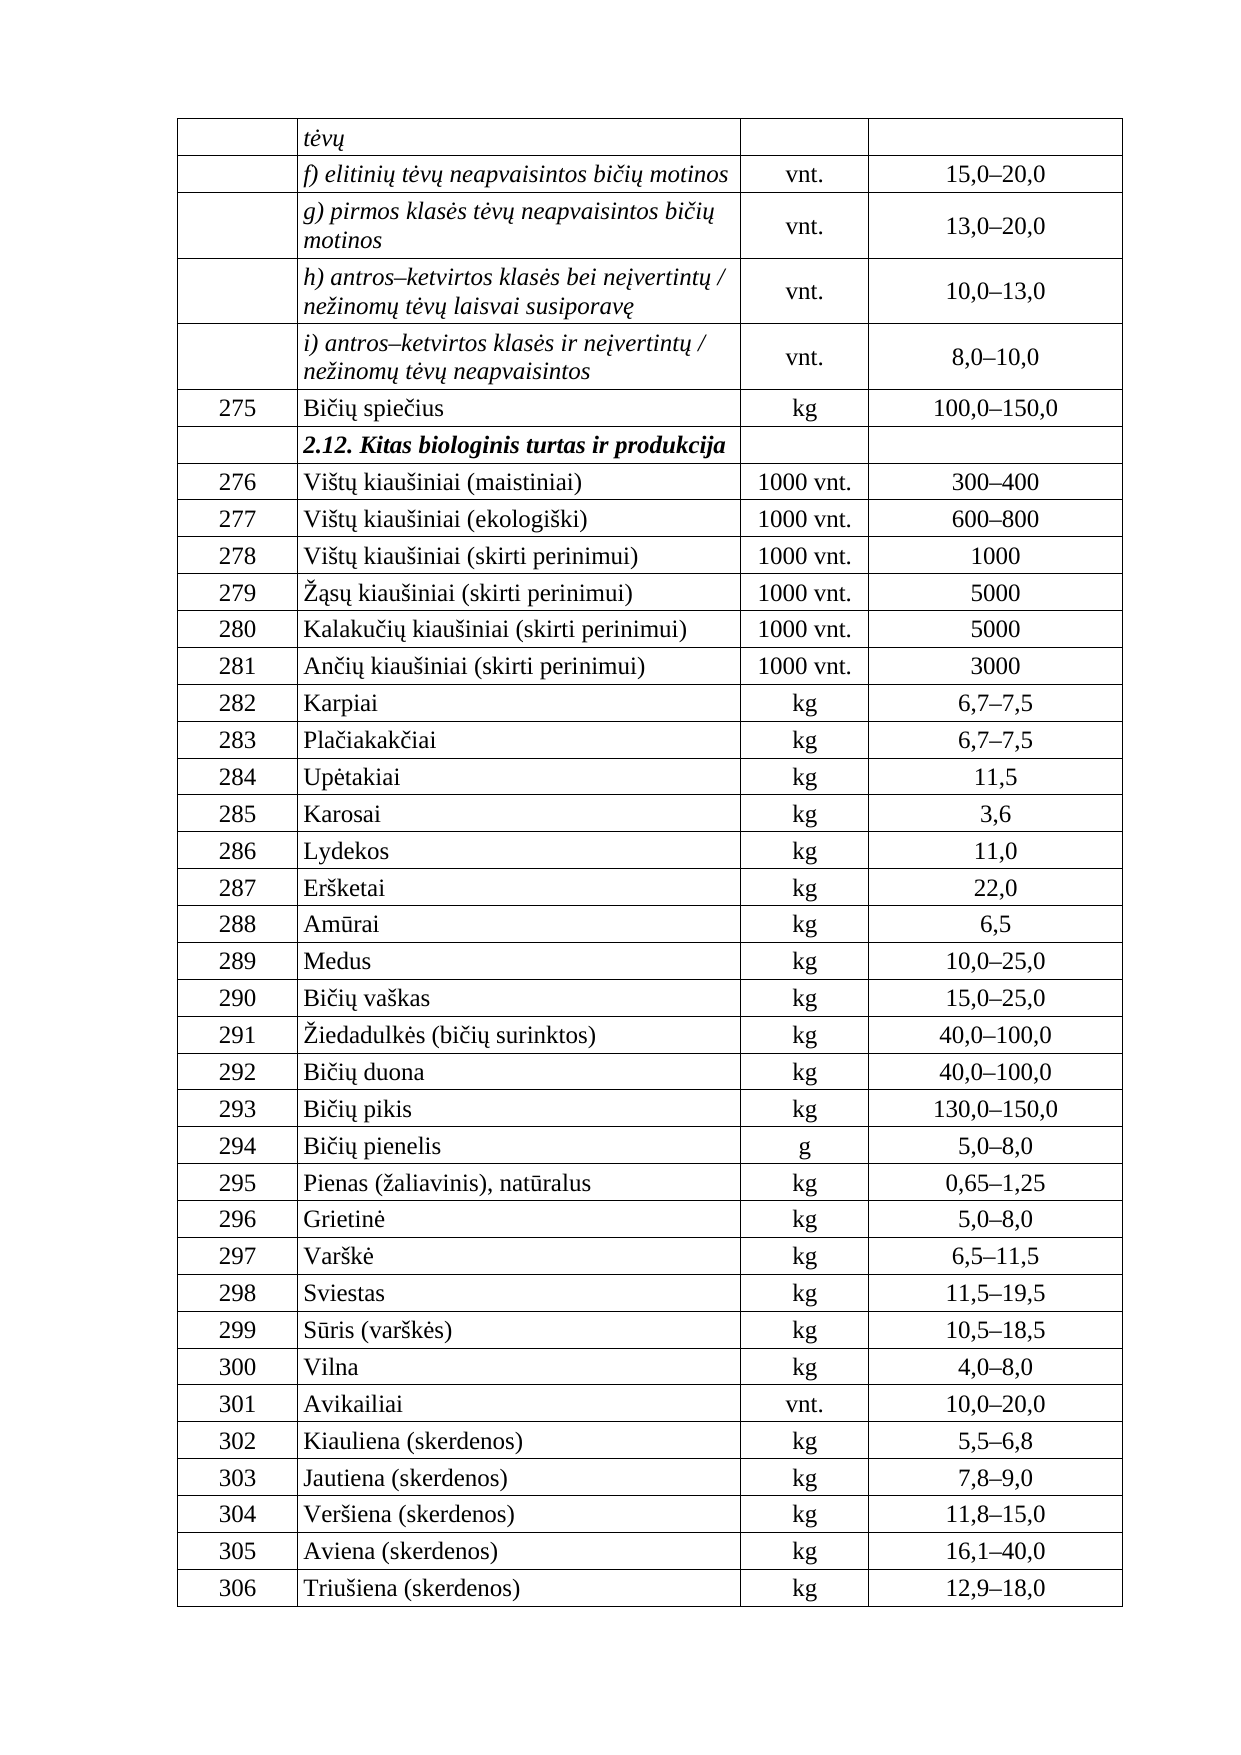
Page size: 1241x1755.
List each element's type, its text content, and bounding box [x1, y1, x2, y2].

table_cell kg [741, 1422, 868, 1458]
table_cell kg [741, 980, 868, 1016]
table_cell 600–800 [869, 500, 1122, 536]
table_cell 0,65–1,25 [869, 1164, 1122, 1200]
table_cell 278 [178, 537, 297, 573]
table_cell kg [741, 1349, 868, 1384]
table_cell Pienas (žaliavinis), natūralus [298, 1164, 740, 1200]
table_cell f) elitinių tėvų neapvaisintos bičių motinos [298, 156, 740, 192]
table_cell g) pirmos klasės tėvų neapvaisintos bičių motinos [298, 193, 740, 257]
table_cell 5000 [869, 611, 1122, 647]
table_cell kg [741, 832, 868, 868]
table_cell 10,0–20,0 [869, 1385, 1122, 1421]
table_cell 8,0–10,0 [869, 324, 1122, 389]
table_cell 11,5–19,5 [869, 1275, 1122, 1311]
table_cell 6,5–11,5 [869, 1238, 1122, 1274]
table_cell 100,0–150,0 [869, 390, 1122, 426]
table_cell 10,0–25,0 [869, 943, 1122, 979]
table_cell Avikailiai [298, 1385, 740, 1421]
table_cell 11,8–15,0 [869, 1496, 1122, 1532]
table_cell Plačiakakčiai [298, 722, 740, 757]
table_cell 1000 vnt. [741, 648, 868, 684]
table_cell 293 [178, 1090, 297, 1126]
table_cell h) antros–ketvirtos klasės bei neįvertintų / nežinomų tėvų laisvai susiporavę [298, 259, 740, 323]
table_cell Sviestas [298, 1275, 740, 1311]
table_cell Bičių pienelis [298, 1127, 740, 1163]
table_cell kg [741, 1090, 868, 1126]
table_cell 130,0–150,0 [869, 1090, 1122, 1126]
table_cell 40,0–100,0 [869, 1054, 1122, 1089]
table_cell 5000 [869, 574, 1122, 610]
table_cell [178, 259, 297, 323]
table_cell Bičių duona [298, 1054, 740, 1089]
table_cell Bičių vaškas [298, 980, 740, 1016]
table_cell 5,0–8,0 [869, 1127, 1122, 1163]
table_cell Eršketai [298, 869, 740, 905]
table_cell i) antros–ketvirtos klasės ir neįvertintų / nežinomų tėvų neapvaisintos [298, 324, 740, 389]
table_cell 6,7–7,5 [869, 685, 1122, 721]
table_cell kg [741, 869, 868, 905]
table_cell 300 [178, 1349, 297, 1384]
table_cell 6,7–7,5 [869, 722, 1122, 757]
table_cell Vištų kiaušiniai (skirti perinimui) [298, 537, 740, 573]
table_cell 15,0–20,0 [869, 156, 1122, 192]
table_cell kg [741, 1275, 868, 1311]
table_cell 287 [178, 869, 297, 905]
table_cell 4,0–8,0 [869, 1349, 1122, 1384]
table_cell kg [741, 1312, 868, 1347]
table_cell 15,0–25,0 [869, 980, 1122, 1016]
table_cell 279 [178, 574, 297, 610]
table_cell Žiedadulkės (bičių surinktos) [298, 1017, 740, 1052]
table_cell vnt. [741, 324, 868, 389]
table_cell Ančių kiaušiniai (skirti perinimui) [298, 648, 740, 684]
table_cell 281 [178, 648, 297, 684]
table_cell kg [741, 1054, 868, 1089]
table_cell g [741, 1127, 868, 1163]
table_cell Amūrai [298, 906, 740, 942]
table_cell 275 [178, 390, 297, 426]
table_cell kg [741, 795, 868, 831]
table_cell 40,0–100,0 [869, 1017, 1122, 1052]
table_cell 22,0 [869, 869, 1122, 905]
table_cell 297 [178, 1238, 297, 1274]
table_cell 299 [178, 1312, 297, 1347]
table_cell vnt. [741, 259, 868, 323]
table_cell 288 [178, 906, 297, 942]
table_cell 292 [178, 1054, 297, 1089]
table_cell kg [741, 1533, 868, 1569]
table_cell 1000 vnt. [741, 537, 868, 573]
table_cell vnt. [741, 156, 868, 192]
table_cell 6,5 [869, 906, 1122, 942]
table_cell [869, 119, 1122, 155]
table_cell 302 [178, 1422, 297, 1458]
table_cell [178, 324, 297, 389]
table_cell Medus [298, 943, 740, 979]
table_cell Žąsų kiaušiniai (skirti perinimui) [298, 574, 740, 610]
table_cell 290 [178, 980, 297, 1016]
table_cell kg [741, 1496, 868, 1532]
table_cell vnt. [741, 1385, 868, 1421]
table_cell 7,8–9,0 [869, 1459, 1122, 1495]
table_cell [741, 427, 868, 462]
table_cell kg [741, 943, 868, 979]
table_cell Vištų kiaušiniai (ekologiški) [298, 500, 740, 536]
table_cell 294 [178, 1127, 297, 1163]
table_cell kg [741, 759, 868, 794]
table_cell 301 [178, 1385, 297, 1421]
table_cell [178, 193, 297, 257]
table_cell Kiauliena (skerdenos) [298, 1422, 740, 1458]
table_cell Vištų kiaušiniai (maistiniai) [298, 464, 740, 499]
table_cell Jautiena (skerdenos) [298, 1459, 740, 1495]
table_cell Grietinė [298, 1201, 740, 1237]
table_cell 296 [178, 1201, 297, 1237]
table_cell 1000 vnt. [741, 574, 868, 610]
table_cell 11,0 [869, 832, 1122, 868]
table_cell 1000 vnt. [741, 611, 868, 647]
table_cell Varškė [298, 1238, 740, 1274]
table_cell Aviena (skerdenos) [298, 1533, 740, 1569]
table_cell 1000 vnt. [741, 464, 868, 499]
table_cell 305 [178, 1533, 297, 1569]
table_cell kg [741, 685, 868, 721]
table_cell vnt. [741, 193, 868, 257]
table_cell 291 [178, 1017, 297, 1052]
table_cell 13,0–20,0 [869, 193, 1122, 257]
table_cell 2.12. Kitas biologinis turtas ir produkcija [298, 427, 740, 462]
table_cell 12,9–18,0 [869, 1570, 1122, 1606]
table_cell Bičių pikis [298, 1090, 740, 1126]
table_cell [741, 119, 868, 155]
table_cell Veršiena (skerdenos) [298, 1496, 740, 1532]
table_cell [869, 427, 1122, 462]
table_cell [178, 156, 297, 192]
table_cell kg [741, 1164, 868, 1200]
table_cell kg [741, 1238, 868, 1274]
table_cell 286 [178, 832, 297, 868]
table_cell 10,0–13,0 [869, 259, 1122, 323]
table_cell kg [741, 722, 868, 757]
table_cell kg [741, 1570, 868, 1606]
table_cell 5,5–6,8 [869, 1422, 1122, 1458]
table_cell 280 [178, 611, 297, 647]
table_cell 298 [178, 1275, 297, 1311]
table_cell 276 [178, 464, 297, 499]
table_cell kg [741, 390, 868, 426]
table_cell 16,1–40,0 [869, 1533, 1122, 1569]
table_cell 300–400 [869, 464, 1122, 499]
table_cell 10,5–18,5 [869, 1312, 1122, 1347]
table_cell 1000 vnt. [741, 500, 868, 536]
table_cell kg [741, 906, 868, 942]
table_cell 284 [178, 759, 297, 794]
table_cell [178, 119, 297, 155]
table_cell kg [741, 1459, 868, 1495]
table_cell tėvų [298, 119, 740, 155]
table_cell 285 [178, 795, 297, 831]
table_cell 289 [178, 943, 297, 979]
table_cell Kalakučių kiaušiniai (skirti perinimui) [298, 611, 740, 647]
table_cell 303 [178, 1459, 297, 1495]
table_cell Lydekos [298, 832, 740, 868]
table_cell Vilna [298, 1349, 740, 1384]
table_cell Triušiena (skerdenos) [298, 1570, 740, 1606]
table_cell 5,0–8,0 [869, 1201, 1122, 1237]
table_cell Upėtakiai [298, 759, 740, 794]
table_cell 282 [178, 685, 297, 721]
table_cell 1000 [869, 537, 1122, 573]
table_cell [178, 427, 297, 462]
table_cell 283 [178, 722, 297, 757]
table_cell Sūris (varškės) [298, 1312, 740, 1347]
table_cell kg [741, 1017, 868, 1052]
table_cell 277 [178, 500, 297, 536]
table_cell 3000 [869, 648, 1122, 684]
table_cell 295 [178, 1164, 297, 1200]
table_cell 304 [178, 1496, 297, 1532]
table_cell Bičių spiečius [298, 390, 740, 426]
table_cell 306 [178, 1570, 297, 1606]
table_cell 11,5 [869, 759, 1122, 794]
table_cell Karosai [298, 795, 740, 831]
table_cell 3,6 [869, 795, 1122, 831]
table_cell kg [741, 1201, 868, 1237]
table_cell Karpiai [298, 685, 740, 721]
